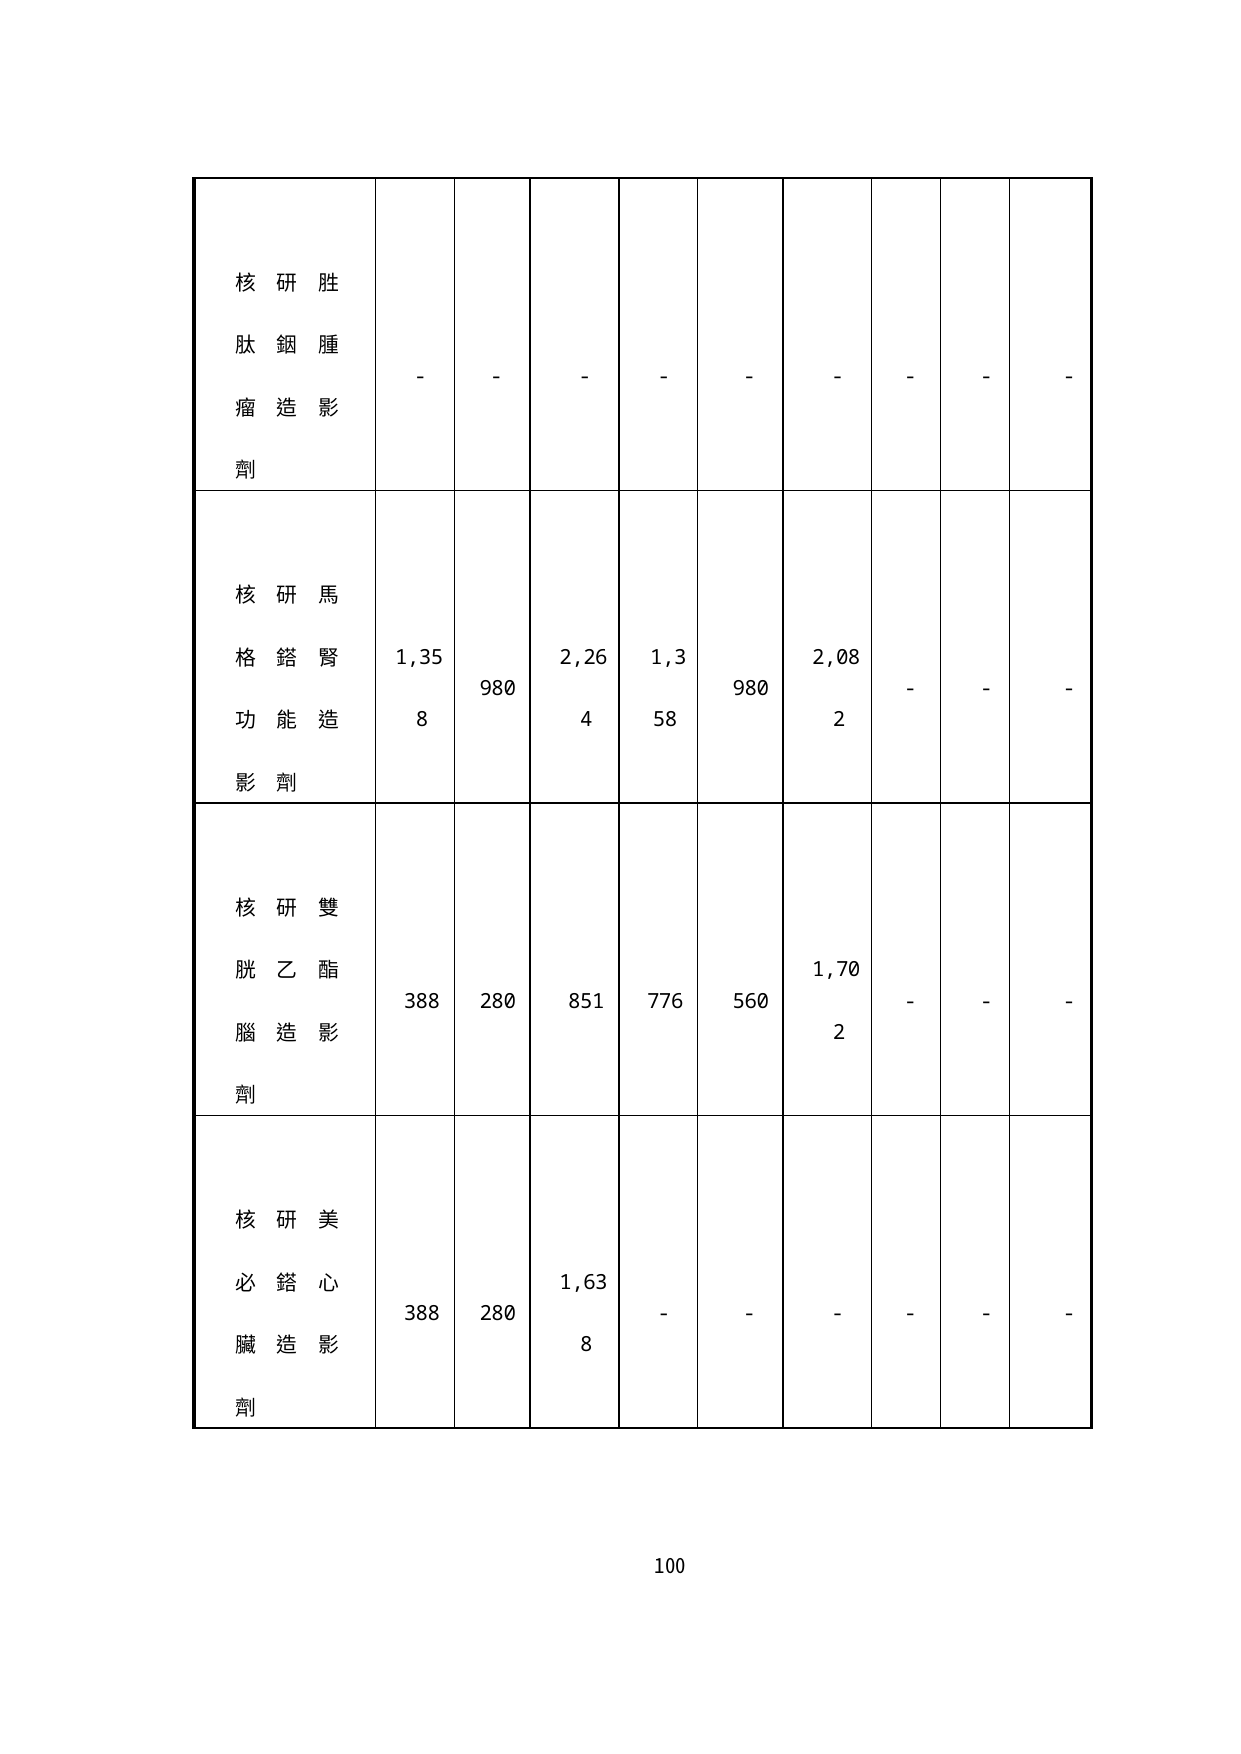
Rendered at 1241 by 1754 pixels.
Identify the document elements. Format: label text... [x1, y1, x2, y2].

table_cell 280 [455, 1116, 529, 1427]
table_cell - [376, 179, 454, 490]
table_cell 1,702 [784, 804, 871, 1115]
table_cell - [784, 179, 871, 490]
table_cell - [698, 1116, 782, 1427]
table_cell - [455, 179, 529, 490]
table_cell - [872, 804, 940, 1115]
table_cell - [531, 179, 618, 490]
table_cell - [941, 804, 1009, 1115]
table_cell 776 [620, 804, 697, 1115]
table_cell - [784, 1116, 871, 1427]
table_cell 2,082 [784, 491, 871, 802]
table_cell 核研雙胱乙酯腦造影劑 [196, 804, 375, 1115]
table_cell - [872, 179, 940, 490]
table_cell - [1010, 1116, 1090, 1427]
table_cell 560 [698, 804, 782, 1115]
table_cell 1,358 [376, 491, 454, 802]
table_cell - [620, 1116, 697, 1427]
table_cell 2,264 [531, 491, 618, 802]
table_cell - [620, 179, 697, 490]
table_cell 388 [376, 1116, 454, 1427]
table_cell - [1010, 491, 1090, 802]
table_cell 核研胜肽銦腫瘤造影劑 [196, 179, 375, 490]
table_cell 1,358 [620, 491, 697, 802]
table_cell 1,638 [531, 1116, 618, 1427]
table_cell - [941, 179, 1009, 490]
table_cell - [872, 491, 940, 802]
table_cell - [872, 1116, 940, 1427]
table_cell - [1010, 804, 1090, 1115]
table_cell 核研美必鎝心臟造影劑 [196, 1116, 375, 1427]
table_cell 280 [455, 804, 529, 1115]
table_cell 980 [698, 491, 782, 802]
table_cell - [941, 491, 1009, 802]
table_cell - [698, 179, 782, 490]
table_cell 980 [455, 491, 529, 802]
table_cell - [1010, 179, 1090, 490]
table_cell - [941, 1116, 1009, 1427]
table_cell 851 [531, 804, 618, 1115]
table_cell 核研馬格鎝腎功能造影劑 [196, 491, 375, 802]
table_cell 388 [376, 804, 454, 1115]
